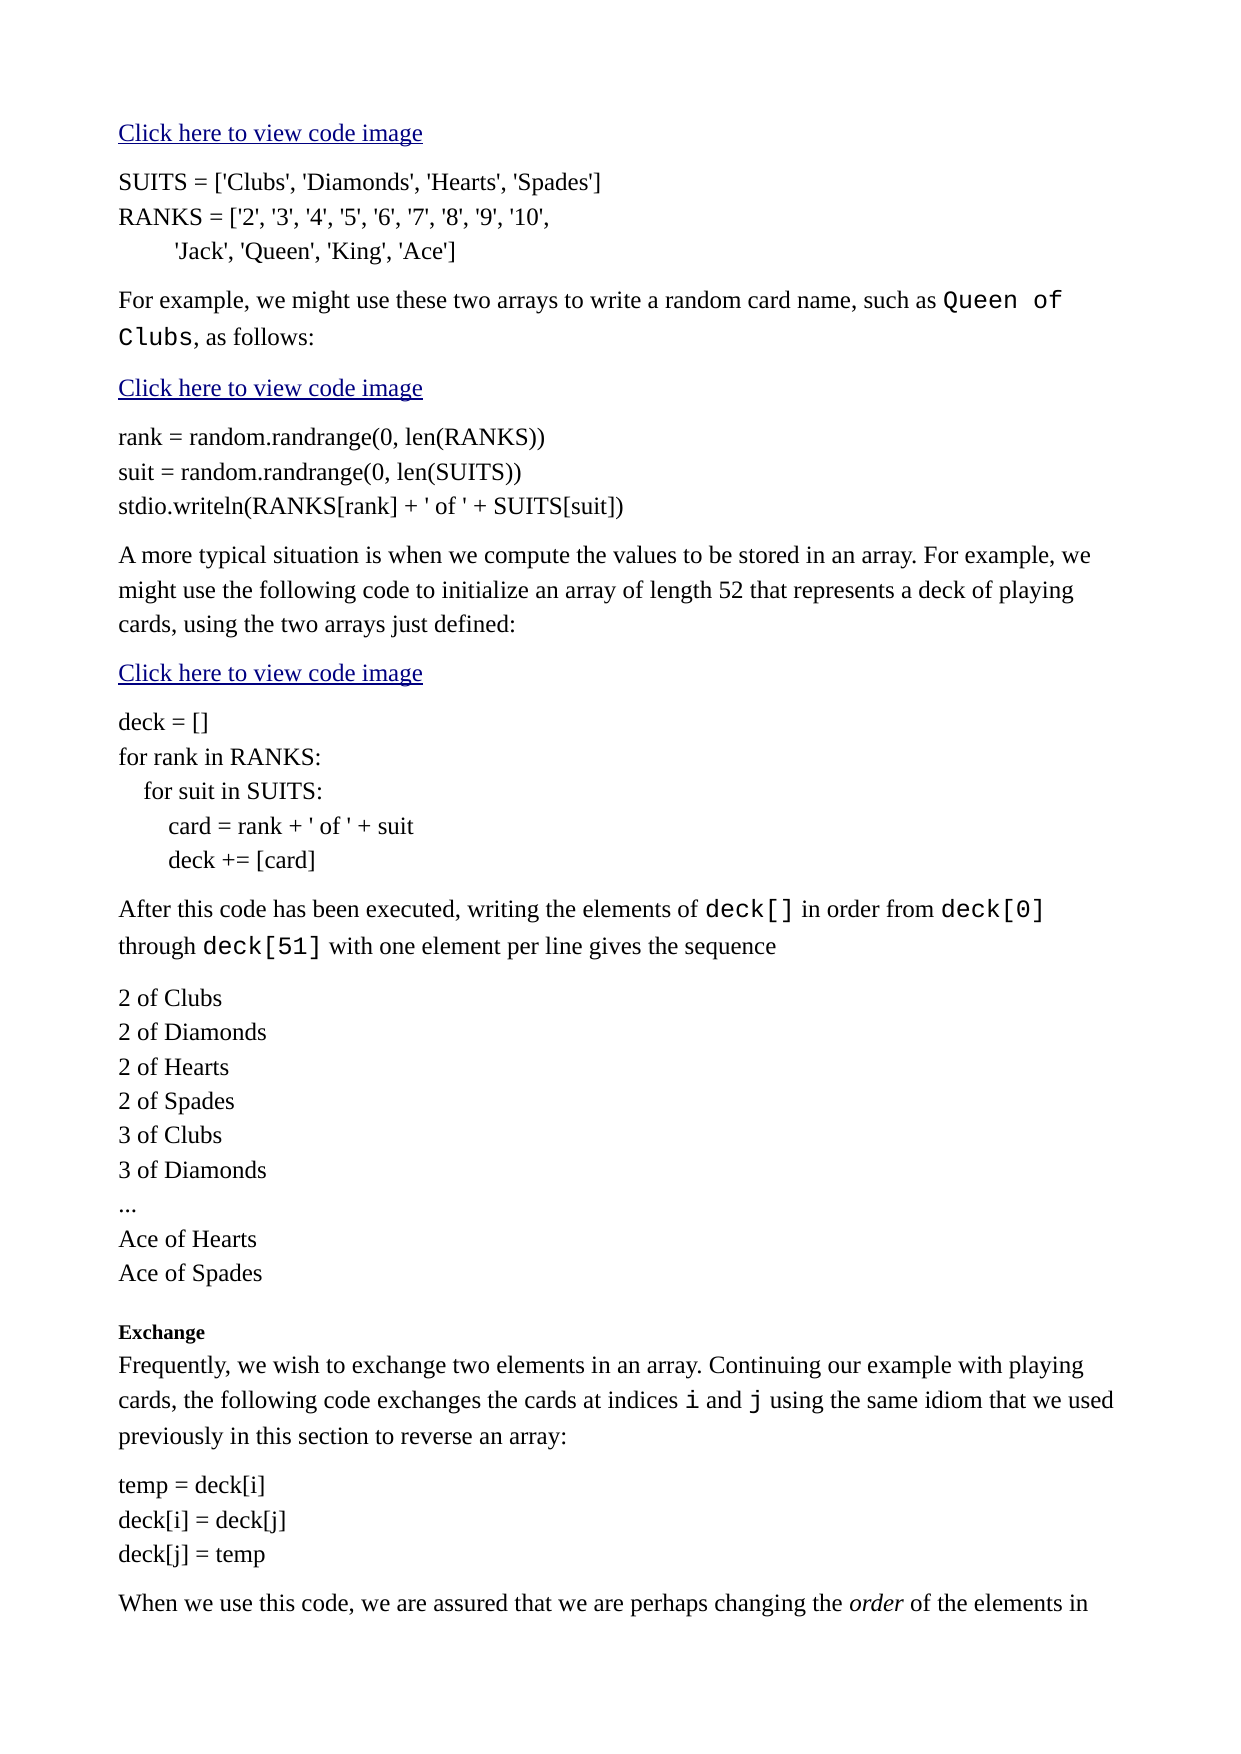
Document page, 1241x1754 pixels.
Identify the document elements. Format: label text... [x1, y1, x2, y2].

text rank = random.randrange(0, len(RANKS)) suit = random.randrange(0, len(SUITS)) stdio.writeln(RANKS[rank] + ' of ' + SUITS[suit]) [118, 422, 1122, 520]
subtitle Exchange [118, 1320, 1122, 1344]
text Click here to view code image [118, 658, 1122, 687]
text SUITS = ['Clubs', 'Diamonds', 'Hearts', 'Spades'] RANKS = ['2', '3', '4', '5', '6', '7', '8', '9', '10', 'Jack', 'Queen', 'King', 'Ace'] [118, 167, 1122, 265]
text For example, we might use these two arrays to write a random card name, such as Queen of Clubs, as follows: [118, 285, 1122, 353]
text 2 of Clubs 2 of Diamonds 2 of Hearts 2 of Spades 3 of Clubs 3 of Diamonds ... Ace of Hearts Ace of Spades [118, 983, 1122, 1287]
text Click here to view code image [118, 373, 1122, 402]
text deck = [] for rank in RANKS: for suit in SUITS: card = rank + ' of ' + suit deck += [card] [118, 707, 1122, 874]
text A more typical situation is when we compute the values to be stored in an array. For example, we might use the following code to initialize an array of length 52 that represents a deck of playing cards, using the two arrays just defined: [118, 540, 1122, 638]
text Click here to view code image [118, 118, 1122, 147]
text After this code has been executed, writing the elements of deck[] in order from deck[0] through deck[51] with one element per line gives the sequence [118, 894, 1122, 962]
text Frequently, we wish to exchange two elements in an array. Continuing our example with playing cards, the following code exchanges the cards at indices i and j using the same idiom that we used previously in this section to reverse an array: [118, 1350, 1122, 1450]
text temp = deck[i] deck[i] = deck[j] deck[j] = temp [118, 1470, 1122, 1568]
text When we use this code, we are assured that we are perhaps changing the order of the elements in [118, 1588, 1122, 1617]
